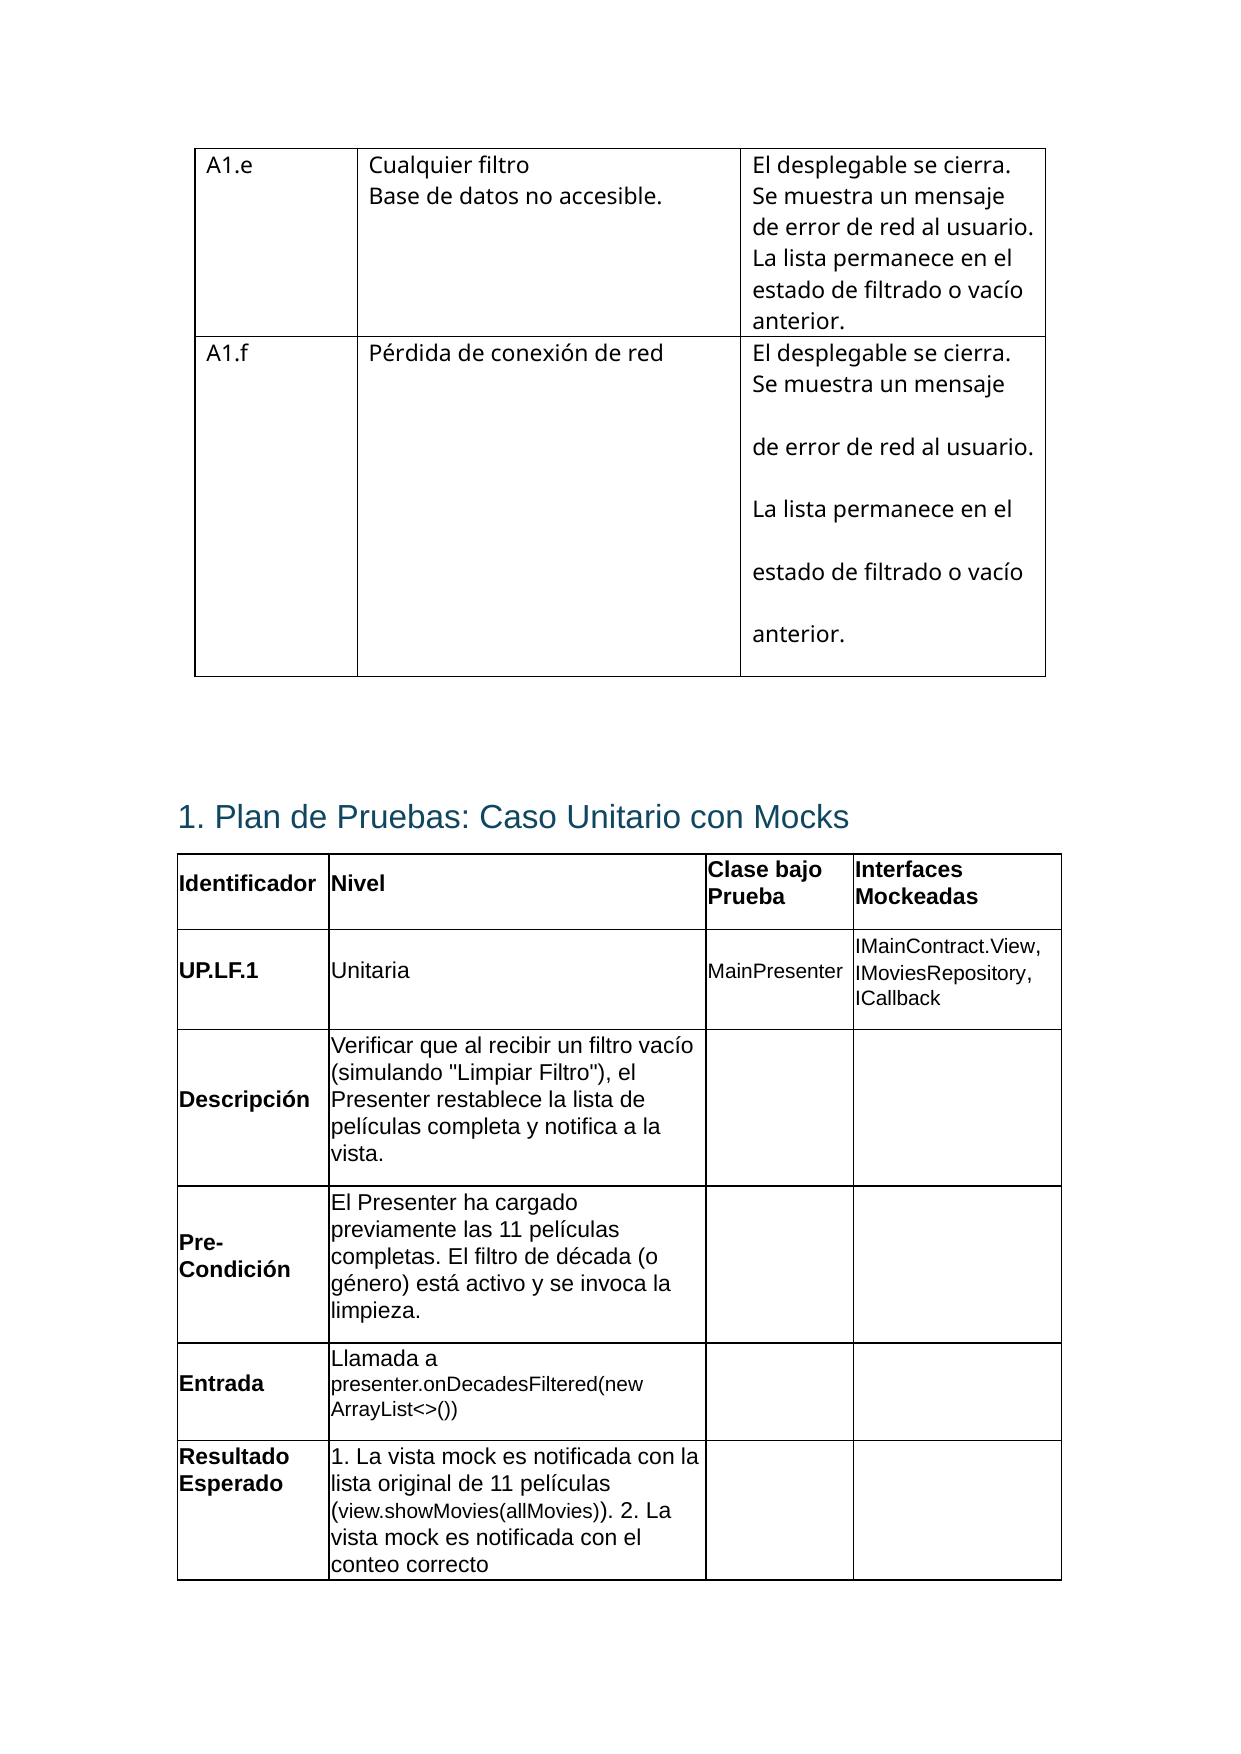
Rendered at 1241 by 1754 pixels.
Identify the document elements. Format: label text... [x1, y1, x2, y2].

table_cell [854, 1030, 1061, 1185]
table_cell El desplegable se cierra. Se muestra un mensaje de error de red al usuario. La lista permanece en el estado de filtrado o vacío anterior. [741, 337, 1045, 676]
table_cell Llamada a presenter.onDecadesFiltered(new ArrayList<>()) [330, 1344, 705, 1440]
table_cell [707, 1344, 853, 1440]
table_cell A1.f [196, 337, 357, 676]
table_cell [854, 1344, 1061, 1440]
table_cell MainPresenter [707, 930, 853, 1029]
table_header Identificador [178, 855, 328, 928]
table_header Nivel [330, 855, 705, 928]
table_cell El desplegable se cierra. Se muestra un mensaje de error de red al usuario. La lista permanece en el estado de filtrado o vacío anterior. [741, 149, 1045, 336]
table_cell Descripción [178, 1030, 328, 1185]
table_cell IMainContract.View, IMoviesRepository, ICallback [854, 930, 1061, 1029]
table_cell El Presenter ha cargado previamente las 11 películas completas. El filtro de década (o género) está activo y se invoca la limpieza. [330, 1187, 705, 1342]
table_cell [854, 1187, 1061, 1342]
table_cell Pérdida de conexión de red [358, 337, 740, 676]
table_cell [707, 1187, 853, 1342]
table_cell Resultado Esperado [178, 1441, 328, 1579]
table_cell Entrada [178, 1344, 328, 1440]
table_cell UP.LF.1 [178, 930, 328, 1029]
table_cell Unitaria [330, 930, 705, 1029]
table_header Interfaces Mockeadas [854, 855, 1061, 928]
table_cell 1. La vista mock es notificada con la lista original de 11 películas (view.showMovies(allMovies)). 2. La vista mock es notificada con el conteo correcto [330, 1441, 705, 1579]
table_cell Verificar que al recibir un filtro vacío (simulando "Limpiar Filtro"), el Presenter restablece la lista de películas completa y notifica a la vista. [330, 1030, 705, 1185]
table_header Clase bajo Prueba [707, 855, 853, 928]
table_cell Pre-Condición [178, 1187, 328, 1342]
table_cell [854, 1441, 1061, 1579]
table_cell Cualquier filtro Base de datos no accesible. [358, 149, 740, 336]
table_cell A1.e [196, 149, 357, 336]
table_cell [707, 1030, 853, 1185]
subtitle 1. Plan de Pruebas: Caso Unitario con Mocks [177, 797, 1063, 835]
table_cell [707, 1441, 853, 1579]
